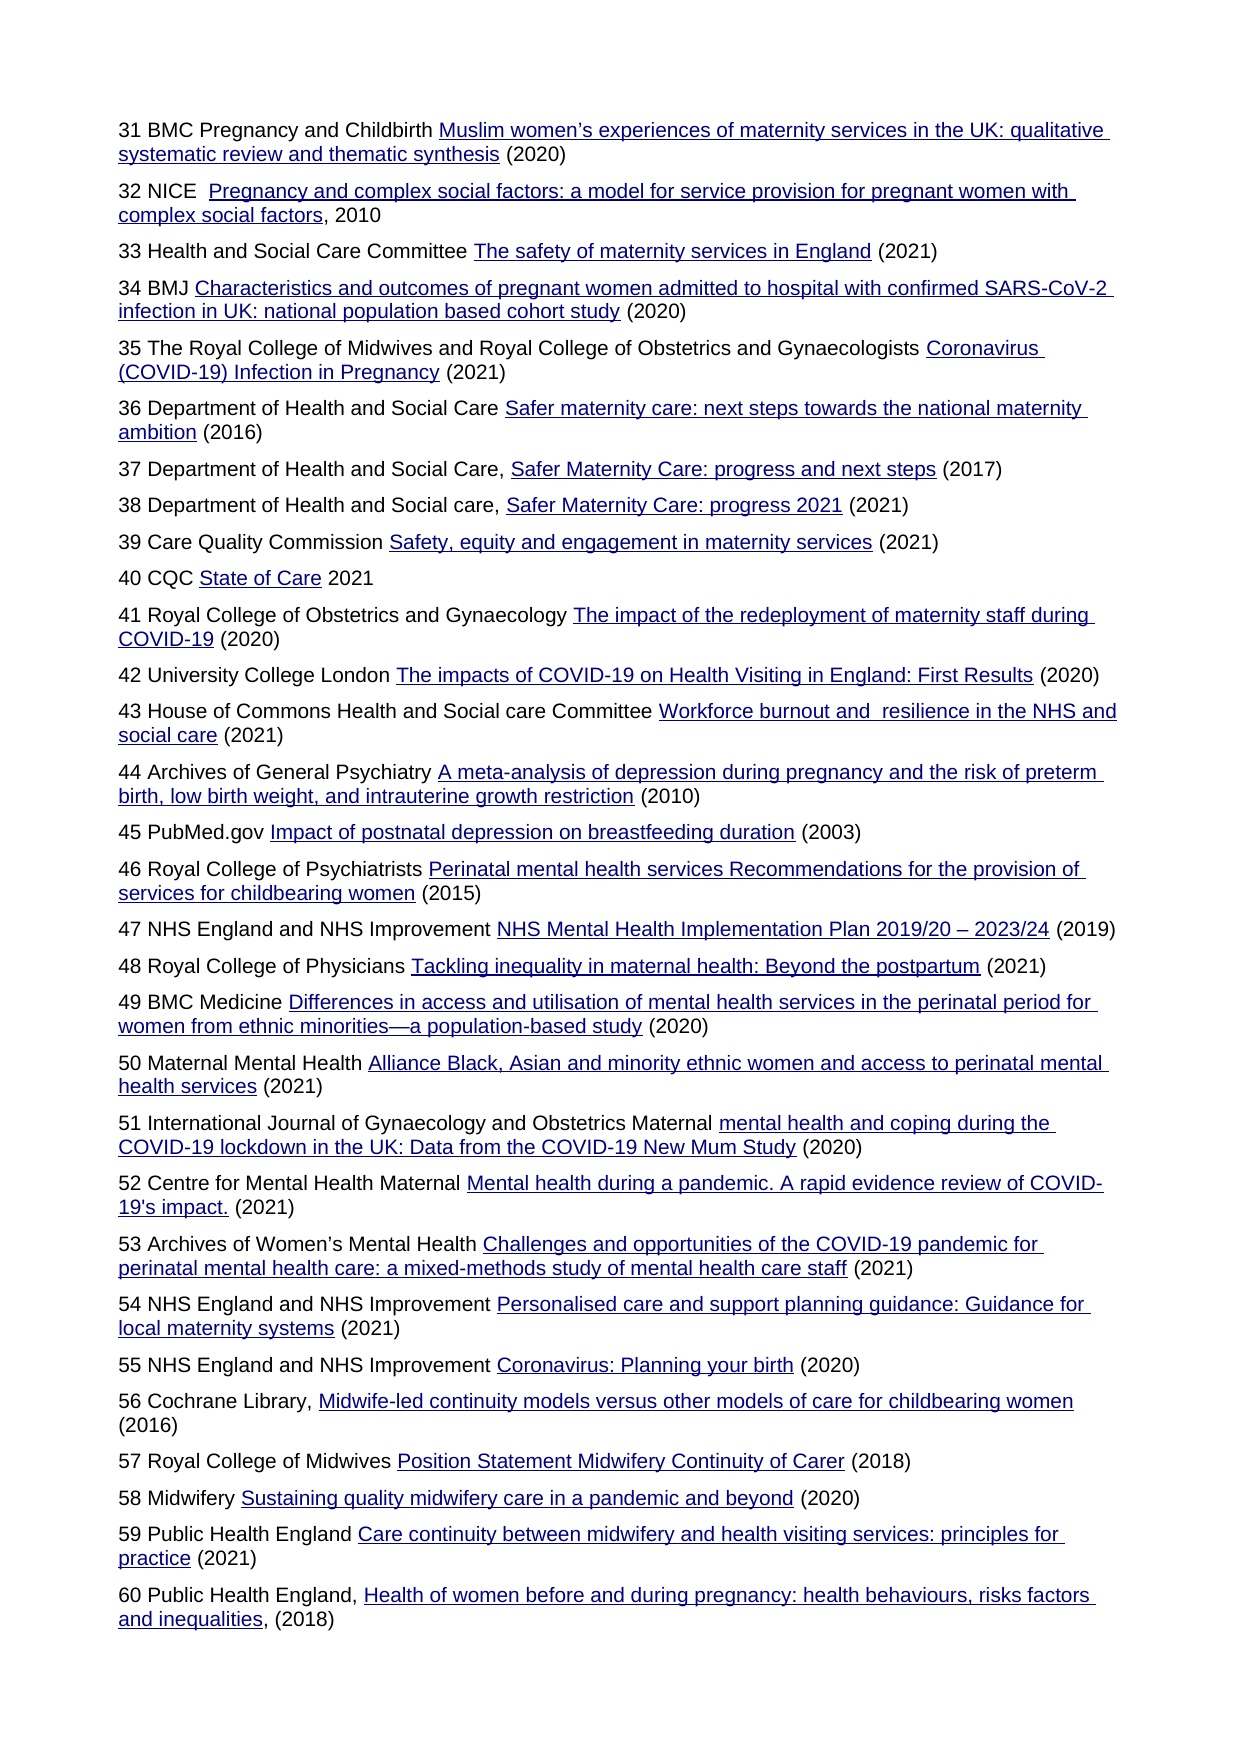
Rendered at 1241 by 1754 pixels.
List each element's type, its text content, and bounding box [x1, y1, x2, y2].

text International Journal of Gynaecology and Obstetrics Maternal mental health and coping during the COVID-19 lockdown in the UK: Data from the COVID-19 New Mum Study (2020) [118, 1111, 1122, 1159]
text Archives of General Psychiatry A meta-analysis of depression during pregnancy and the risk of preterm birth, low birth weight, and intrauterine growth restriction (2010) [118, 760, 1122, 808]
text Royal College of Physicians Tackling inequality in maternal health: Beyond the postpartum (2021) [118, 953, 1122, 977]
text Public Health England, Health of women before and during pregnancy: health behaviours, risks factors and inequalities, (2018) [118, 1583, 1122, 1631]
text House of Commons Health and Social care Committee Workforce burnout and resilience in the NHS and social care (2021) [118, 699, 1122, 747]
text University College London The impacts of COVID-19 on Health Visiting in England: First Results (2020) [118, 663, 1122, 687]
text Royal College of Psychiatrists Perinatal mental health services Recommendations for the provision of services for childbearing women (2015) [118, 857, 1122, 904]
text Department of Health and Social care, Safer Maternity Care: progress 2021 (2021) [118, 493, 1122, 517]
text Health and Social Care Committee The safety of maternity services in England (2021) [118, 239, 1122, 263]
text Cochrane Library, Midwife-led continuity models versus other models of care for childbearing women (2016) [118, 1389, 1122, 1437]
text CQC State of Care 2021 [118, 566, 1122, 590]
text Archives of Women’s Mental Health Challenges and opportunities of the COVID-19 pandemic for perinatal mental health care: a mixed-methods study of mental health care staff (2021) [118, 1232, 1122, 1279]
text Maternal Mental Health Alliance Black, Asian and minority ethnic women and access to perinatal mental health services (2021) [118, 1050, 1122, 1098]
text NICE Pregnancy and complex social factors: a model for service provision for pregnant women with complex social factors, 2010 [118, 178, 1122, 226]
text Midwifery Sustaining quality midwifery care in a pandemic and beyond (2020) [118, 1486, 1122, 1510]
text BMC Pregnancy and Childbirth Muslim women’s experiences of maternity services in the UK: qualitative systematic review and thematic synthesis (2020) [118, 118, 1122, 166]
text NHS England and NHS Improvement Coronavirus: Planning your birth (2020) [118, 1352, 1122, 1376]
text BMJ Characteristics and outcomes of pregnant women admitted to hospital with confirmed SARS-CoV-2 infection in UK: national population based cohort study (2020) [118, 275, 1122, 323]
text Care Quality Commission Safety, equity and engagement in maternity services (2021) [118, 529, 1122, 553]
text The Royal College of Midwives and Royal College of Obstetrics and Gynaecologists Coronavirus (COVID-19) Infection in Pregnancy (2021) [118, 336, 1122, 384]
text Royal College of Midwives Position Statement Midwifery Continuity of Carer (2018) [118, 1449, 1122, 1473]
text NHS England and NHS Improvement Personalised care and support planning guidance: Guidance for local maternity systems (2021) [118, 1292, 1122, 1340]
text Department of Health and Social Care Safer maternity care: next steps towards the national maternity ambition (2016) [118, 396, 1122, 444]
text BMC Medicine Differences in access and utilisation of mental health services in the perinatal period for women from ethnic minorities—a population-based study (2020) [118, 990, 1122, 1038]
text Department of Health and Social Care, Safer Maternity Care: progress and next steps (2017) [118, 457, 1122, 481]
text Royal College of Obstetrics and Gynaecology The impact of the redeployment of maternity staff during COVID-19 (2020) [118, 602, 1122, 650]
text Centre for Mental Health Maternal Mental health during a pandemic. A rapid evidence review of COVID-19's impact. (2021) [118, 1171, 1122, 1219]
text NHS England and NHS Improvement NHS Mental Health Implementation Plan 2019/20 – 2023/24 (2019) [118, 917, 1122, 941]
text Public Health England Care continuity between midwifery and health visiting services: principles for practice (2021) [118, 1522, 1122, 1570]
text PubMed.gov Impact of postnatal depression on breastfeeding duration (2003) [118, 820, 1122, 844]
